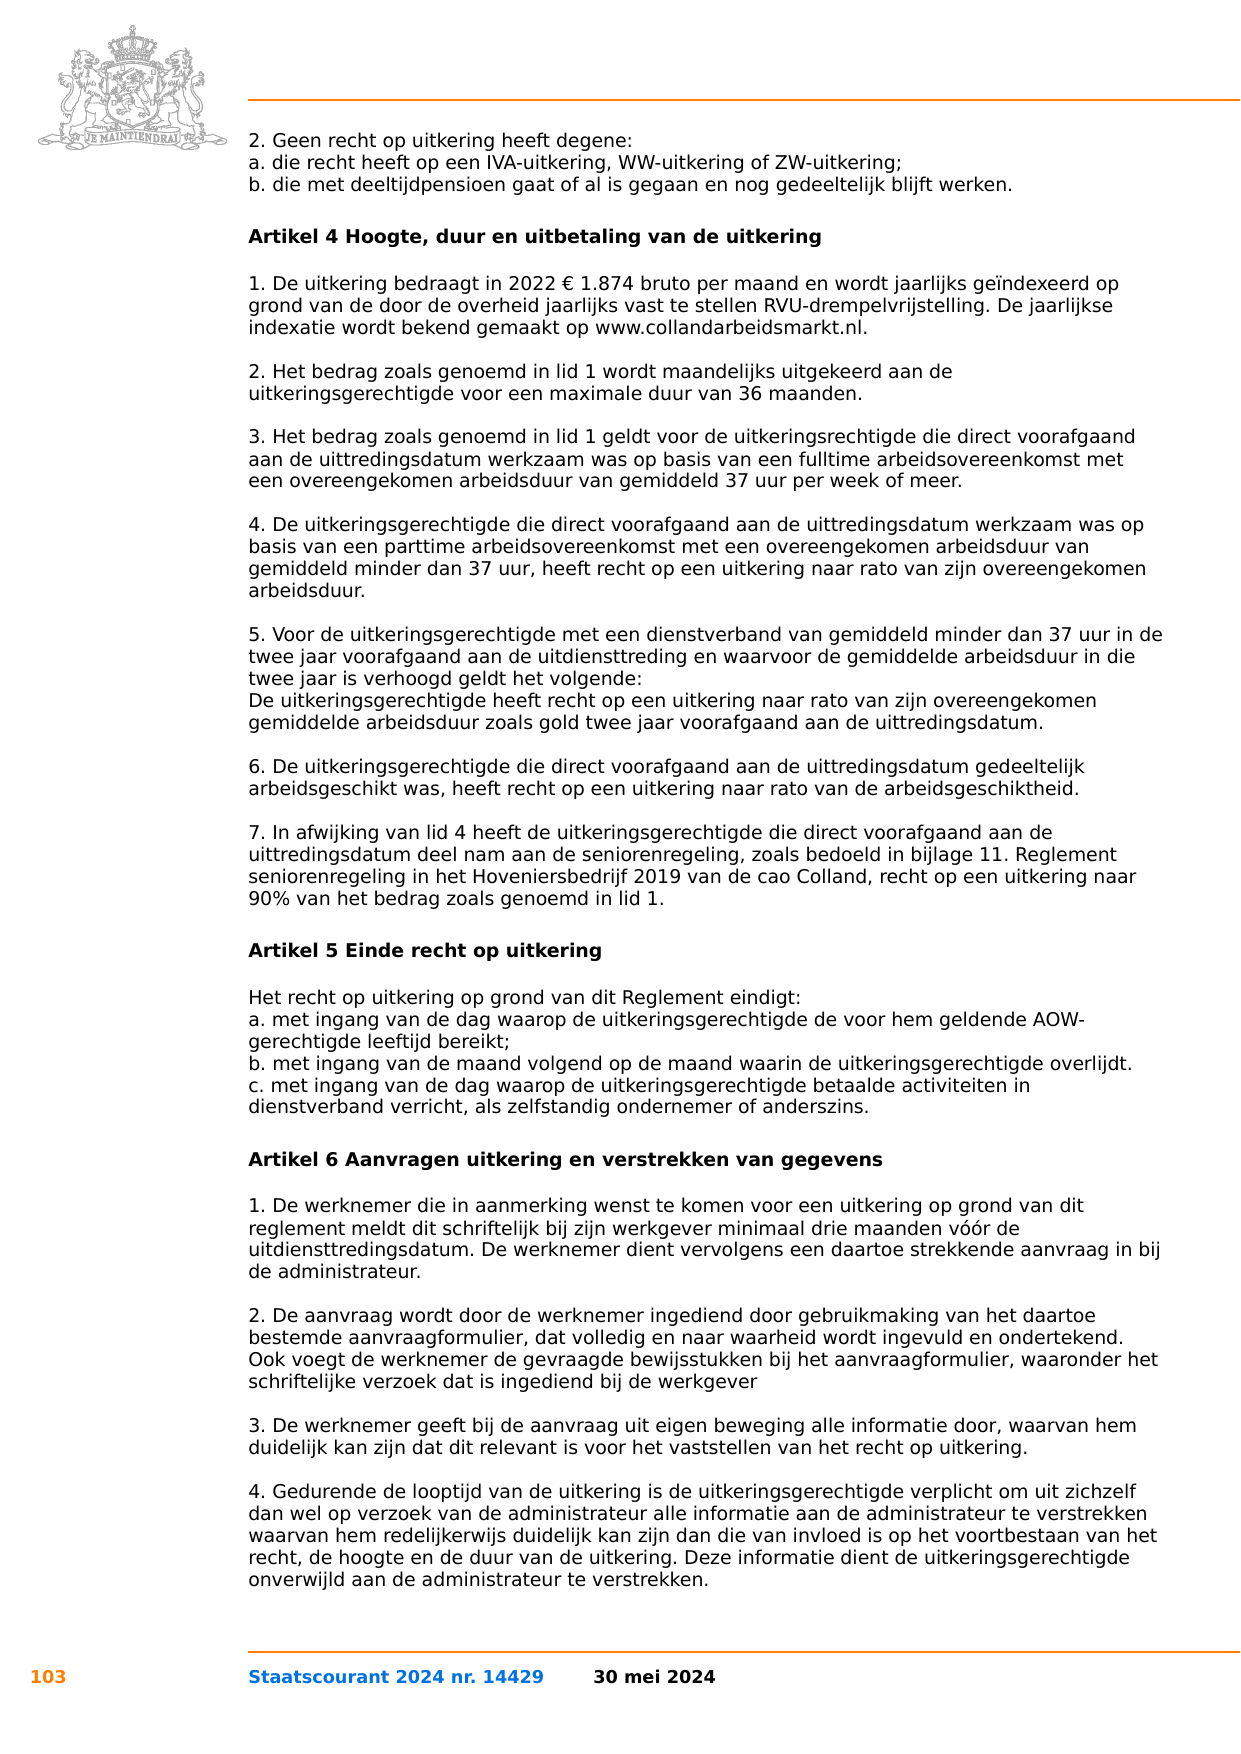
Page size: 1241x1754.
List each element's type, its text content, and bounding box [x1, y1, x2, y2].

text dienstverband verricht, als zelfstandig ondernemer of anderszins. [248, 1096, 1163, 1118]
text 3. De werknemer geeft bij de aanvraag uit eigen beweging alle informatie door, waarvan hem duidelijk kan zijn dat dit relevant is voor het vaststellen van het recht op uitkering. [248, 1415, 1163, 1459]
picture [38, 25, 227, 150]
text a. met ingang van de dag waarop de uitkeringsgerechtigde de voor hem geldende AOW-gerechtigde leeftijd bereikt; [248, 1008, 1163, 1052]
text 3. Het bedrag zoals genoemd in lid 1 geldt voor de uitkeringsrechtigde die direct voorafgaand aan de uittredingsdatum werkzaam was op basis van een fulltime arbeidsovereenkomst met een overeengekomen arbeidsduur van gemiddeld 37 uur per week of meer. [248, 426, 1163, 492]
text 6. De uitkeringsgerechtigde die direct voorafgaand aan de uittredingsdatum gedeeltelijk arbeidsgeschikt was, heeft recht op een uitkering naar rato van de arbeidsgeschiktheid. [248, 756, 1163, 800]
subtitle Artikel 4 Hoogte, duur en uitbetaling van de uitkering [248, 226, 1163, 248]
text 4. De uitkeringsgerechtigde die direct voorafgaand aan de uittredingsdatum werkzaam was op basis van een parttime arbeidsovereenkomst met een overeengekomen arbeidsduur van gemiddeld minder dan 37 uur, heeft recht op een uitkering naar rato van zijn overeengekomen arbeidsduur. [248, 514, 1163, 602]
text c. met ingang van de dag waarop de uitkeringsgerechtigde betaalde activiteiten in [248, 1074, 1163, 1096]
text b. die met deeltijdpensioen gaat of al is gegaan en nog gedeeltelijk blijft werken. [248, 174, 1163, 196]
text Het recht op uitkering op grond van dit Reglement eindigt: [248, 987, 1163, 1008]
text 1. De werknemer die in aanmerking wenst te komen voor een uitkering op grond van dit reglement meldt dit schriftelijk bij zijn werkgever minimaal drie maanden vóór de uitdiensttredingsdatum. De werknemer dient vervolgens een daartoe strekkende aanvraag in bij de administrateur. [248, 1195, 1163, 1283]
text a. die recht heeft op een IVA-uitkering, WW-uitkering of ZW-uitkering; [248, 152, 1163, 174]
text 7. In afwijking van lid 4 heeft de uitkeringsgerechtigde die direct voorafgaand aan de uittredingsdatum deel nam aan de seniorenregeling, zoals bedoeld in bijlage 11. Reglement seniorenregeling in het Hoveniersbedrijf 2019 van de cao Colland, recht op een uitkering naar 90% van het bedrag zoals genoemd in lid 1. [248, 822, 1163, 909]
subtitle Artikel 6 Aanvragen uitkering en verstrekken van gegevens [248, 1148, 1163, 1170]
text 5. Voor de uitkeringsgerechtigde met een dienstverband van gemiddeld minder dan 37 uur in de twee jaar voorafgaand aan de uitdiensttreding en waarvoor de gemiddelde arbeidsduur in die twee jaar is verhoogd geldt het volgende: [248, 624, 1163, 690]
text 2. Het bedrag zoals genoemd in lid 1 wordt maandelijks uitgekeerd aan de uitkeringsgerechtigde voor een maximale duur van 36 maanden. [248, 361, 1163, 404]
text 1. De uitkering bedraagt in 2022 € 1.874 bruto per maand en wordt jaarlijks geïndexeerd op grond van de door de overheid jaarlijks vast te stellen RVU-drempelvrijstelling. De jaarlijkse indexatie wordt bekend gemaakt op www.collandarbeidsmarkt.nl. [248, 273, 1163, 339]
text 2. De aanvraag wordt door de werknemer ingediend door gebruikmaking van het daartoe bestemde aanvraagformulier, dat volledig en naar waarheid wordt ingevuld en ondertekend. Ook voegt de werknemer de gevraagde bewijsstukken bij het aanvraagformulier, waaronder het schriftelijke verzoek dat is ingediend bij de werkgever [248, 1305, 1163, 1393]
text 2. Geen recht op uitkering heeft degene: [248, 130, 1163, 152]
text De uitkeringsgerechtigde heeft recht op een uitkering naar rato van zijn overeengekomen gemiddelde arbeidsduur zoals gold twee jaar voorafgaand aan de uittredingsdatum. [248, 690, 1163, 734]
text b. met ingang van de maand volgend op de maand waarin de uitkeringsgerechtigde overlijdt. [248, 1052, 1163, 1074]
subtitle Artikel 5 Einde recht op uitkering [248, 939, 1163, 962]
text 4. Gedurende de looptijd van de uitkering is de uitkeringsgerechtigde verplicht om uit zichzelf dan wel op verzoek van de administrateur alle informatie aan de administrateur te verstrekken waarvan hem redelijkerwijs duidelijk kan zijn dan die van invloed is op het voortbestaan van het recht, de hoogte en de duur van de uitkering. Deze informatie dient de uitkeringsgerechtigde onverwijld aan de administrateur te verstrekken. [248, 1481, 1163, 1591]
